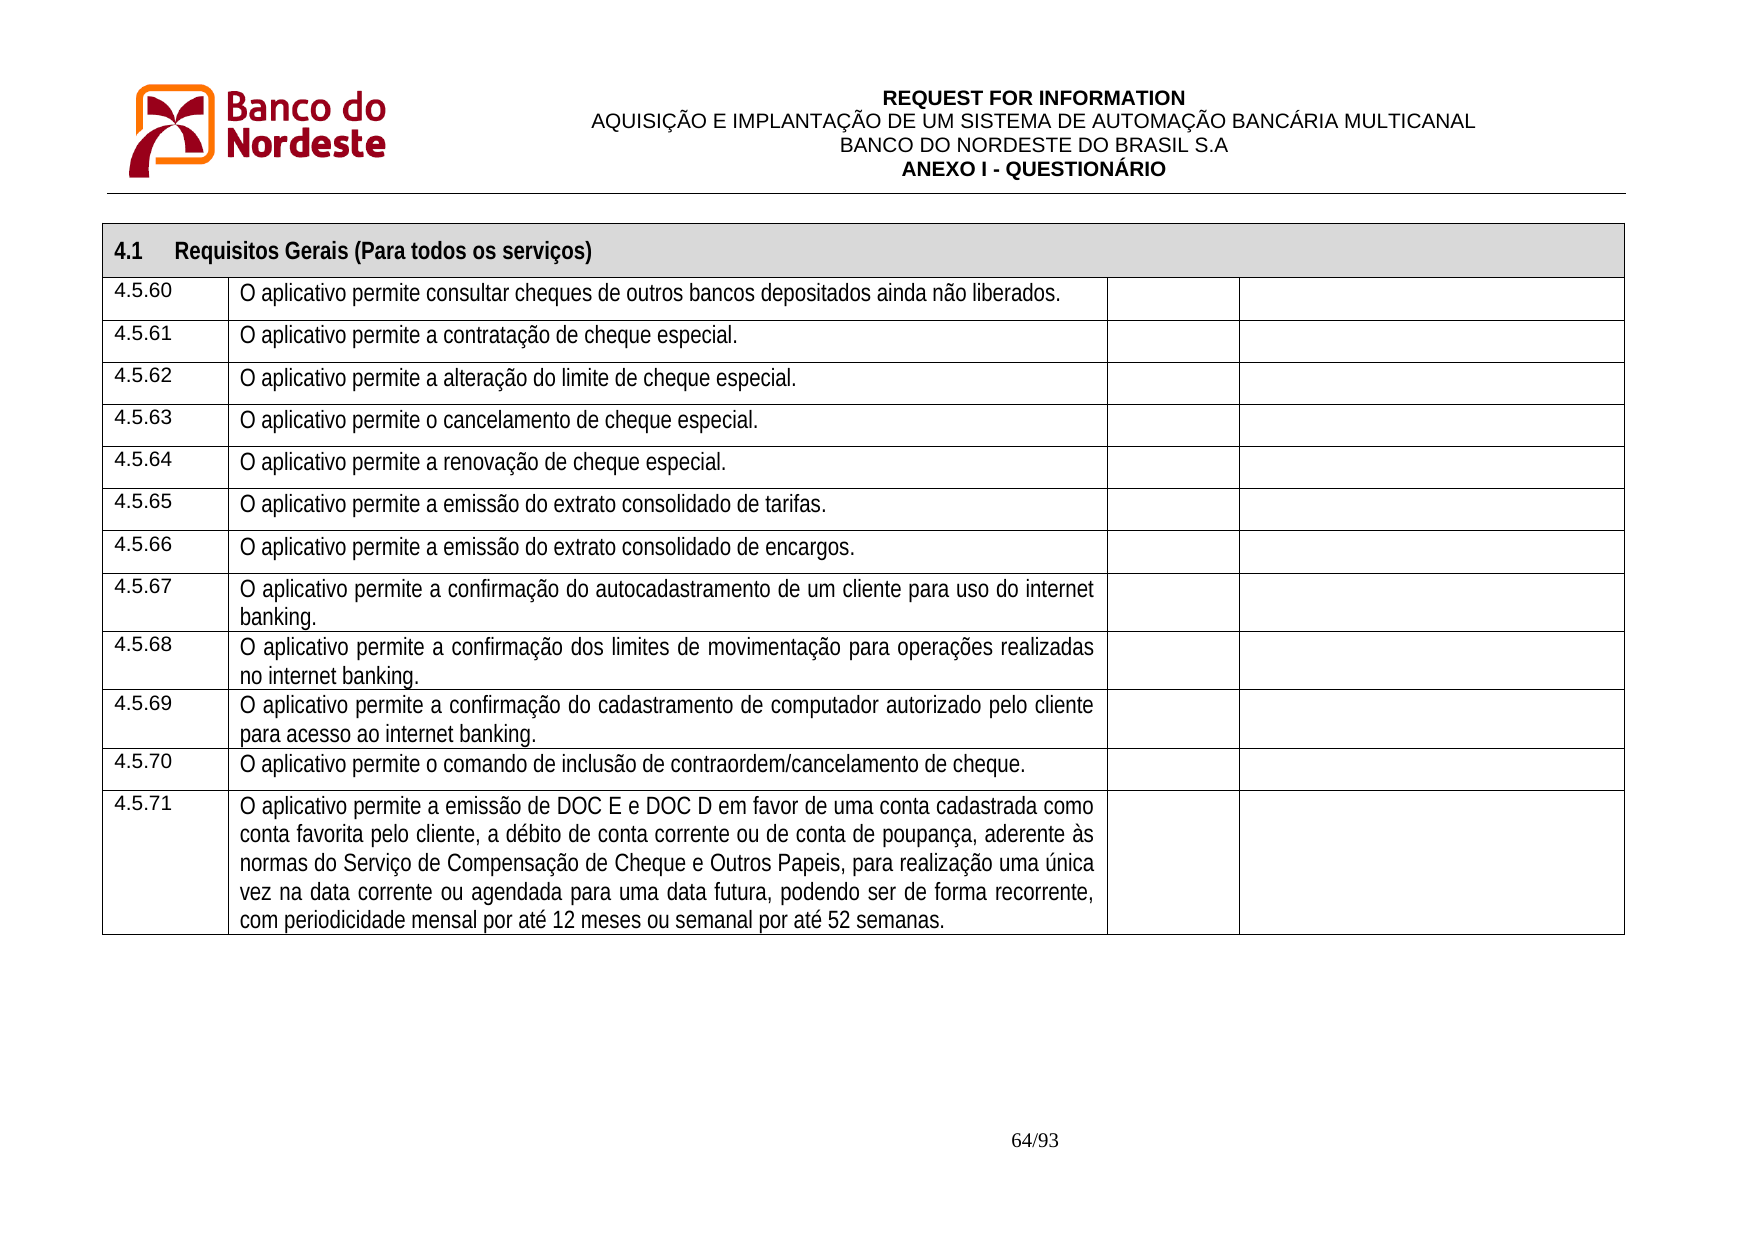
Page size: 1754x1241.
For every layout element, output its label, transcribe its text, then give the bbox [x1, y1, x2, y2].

table_cell [103, 531, 228, 573]
table_cell O aplicativo permite a confirmação do cadastramento de computador autorizado pelo cliente para acesso ao internet banking. [229, 690, 1107, 748]
table_header Requisitos Gerais (Para todos os serviços) [103, 224, 1624, 277]
table_cell [1240, 447, 1624, 488]
table_cell [1240, 363, 1624, 404]
table_cell O aplicativo permite a alteração do limite de cheque especial. [229, 363, 1107, 404]
table_cell [103, 363, 228, 404]
table_cell [1240, 278, 1624, 319]
table_cell O aplicativo permite a renovação de cheque especial. [229, 447, 1107, 488]
table_cell [103, 447, 228, 488]
table_cell [1240, 489, 1624, 530]
table_cell O aplicativo permite a confirmação dos limites de movimentação para operações realizadas no internet banking. [229, 632, 1107, 689]
table_cell [1240, 690, 1624, 748]
table_cell [103, 278, 228, 319]
table_cell [103, 749, 228, 790]
table_cell [1240, 574, 1624, 631]
table_cell [1108, 574, 1239, 631]
table_cell [103, 791, 228, 934]
table_cell O aplicativo permite o cancelamento de cheque especial. [229, 405, 1107, 446]
table_cell O aplicativo permite a emissão de DOC E e DOC D em favor de uma conta cadastrada como conta favorita pelo cliente, a débito de conta corrente ou de conta de poupança, aderente às normas do Serviço de Compensação de Cheque e Outros Papeis, para realização uma única vez na data corrente ou agendada para uma data futura, podendo ser de forma recorrente, com periodicidade mensal por até 12 meses ou semanal por até 52 semanas. [229, 791, 1107, 934]
table_cell O aplicativo permite a contratação de cheque especial. [229, 321, 1107, 362]
table_cell [103, 690, 228, 748]
table_cell O aplicativo permite a emissão do extrato consolidado de tarifas. [229, 489, 1107, 530]
table_cell [1108, 321, 1239, 362]
table_cell [103, 574, 228, 631]
table_cell [1108, 531, 1239, 573]
table_cell [1108, 363, 1239, 404]
table_cell [1108, 690, 1239, 748]
table_cell O aplicativo permite o comando de inclusão de contraordem/cancelamento de cheque. [229, 749, 1107, 790]
table_cell [1108, 632, 1239, 689]
table_cell [1240, 405, 1624, 446]
table_cell [1108, 489, 1239, 530]
table_cell O aplicativo permite a emissão do extrato consolidado de encargos. [229, 531, 1107, 573]
table_cell [103, 489, 228, 530]
table_cell O aplicativo permite consultar cheques de outros bancos depositados ainda não liberados. [229, 278, 1107, 319]
table_cell [1108, 447, 1239, 488]
table_cell O aplicativo permite a confirmação do autocadastramento de um cliente para uso do internet banking. [229, 574, 1107, 631]
table_cell [103, 632, 228, 689]
table_cell [1240, 791, 1624, 934]
table_cell [1108, 791, 1239, 934]
table_cell [1240, 749, 1624, 790]
table_cell [103, 405, 228, 446]
table_cell [1108, 405, 1239, 446]
table_cell [1108, 749, 1239, 790]
table_cell [1108, 278, 1239, 319]
table_cell [1240, 321, 1624, 362]
table_cell [1240, 632, 1624, 689]
table_cell [1240, 531, 1624, 573]
table_cell [103, 321, 228, 362]
